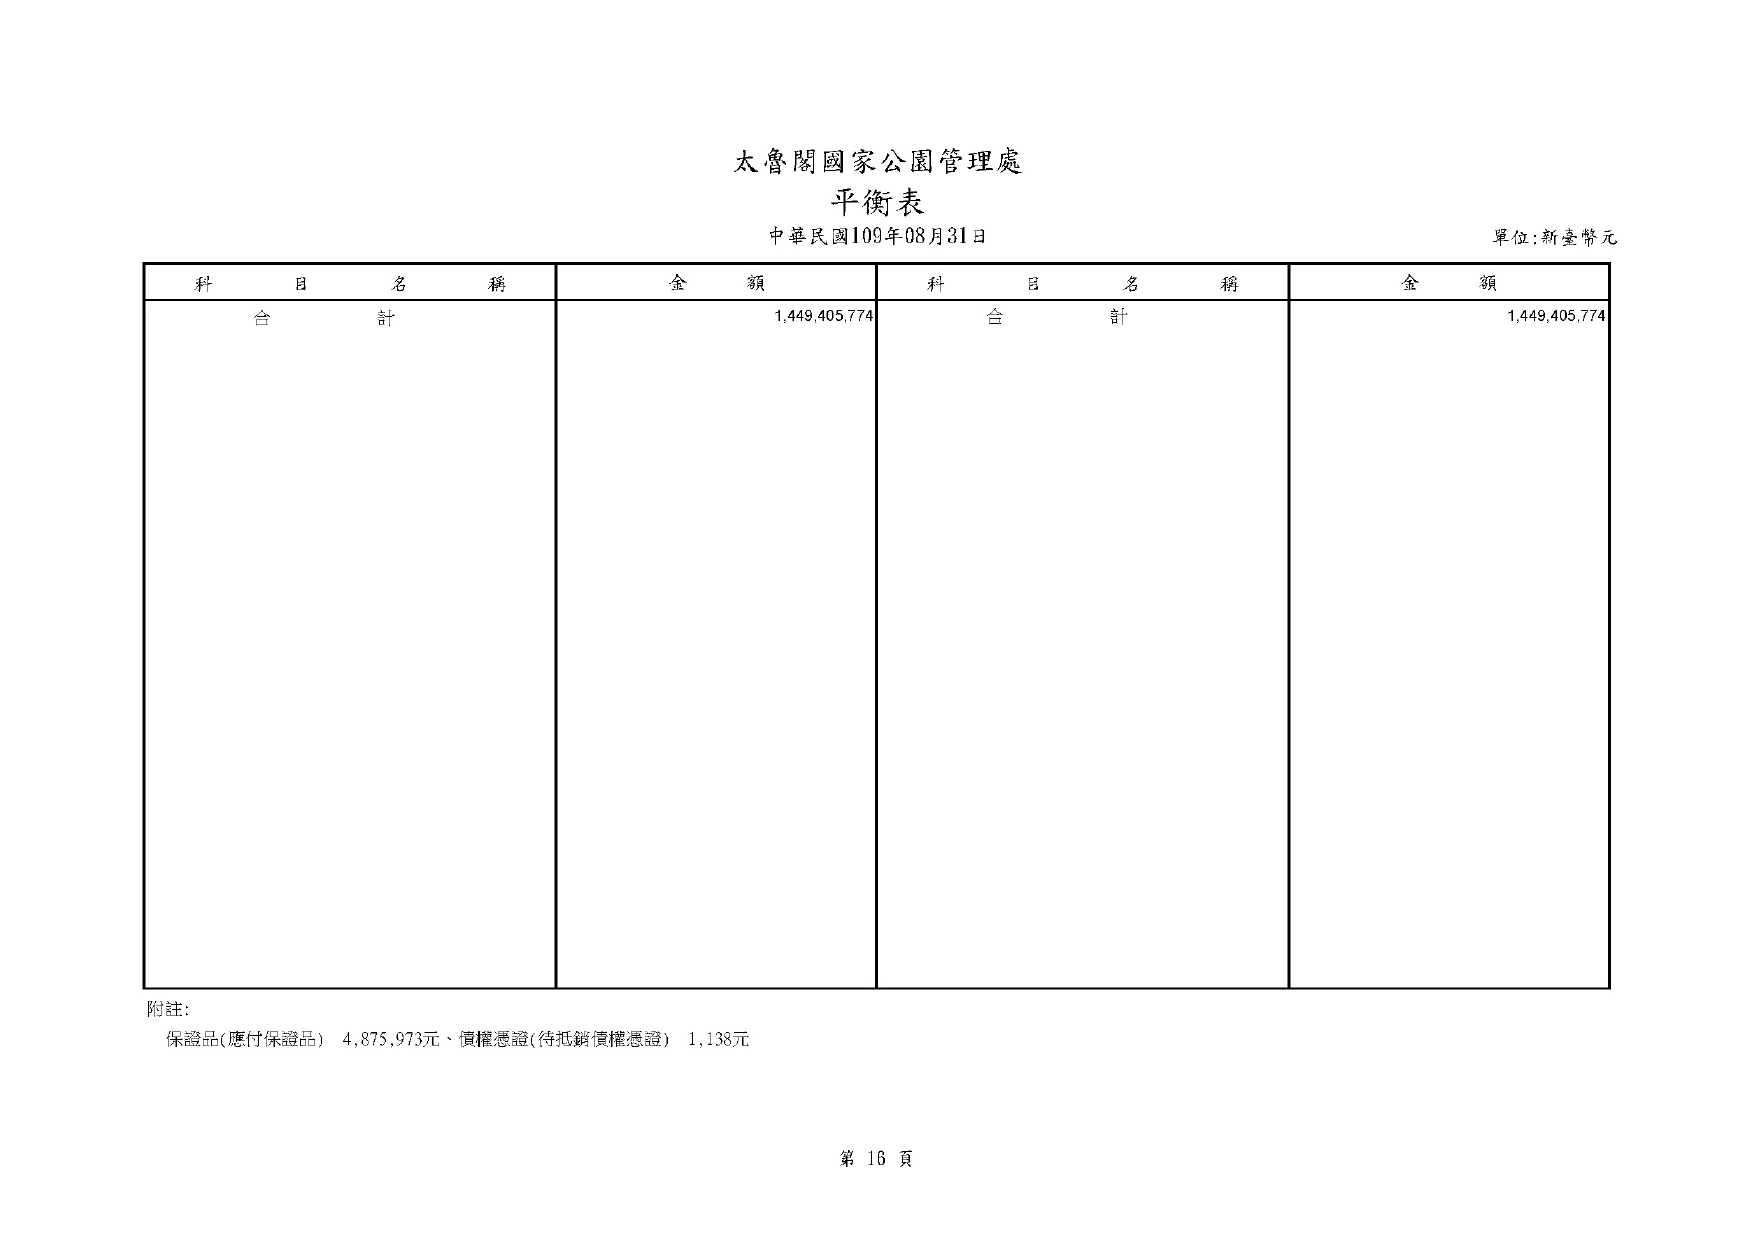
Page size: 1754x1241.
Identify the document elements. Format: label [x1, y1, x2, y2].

picture [59, 59, 1695, 1216]
